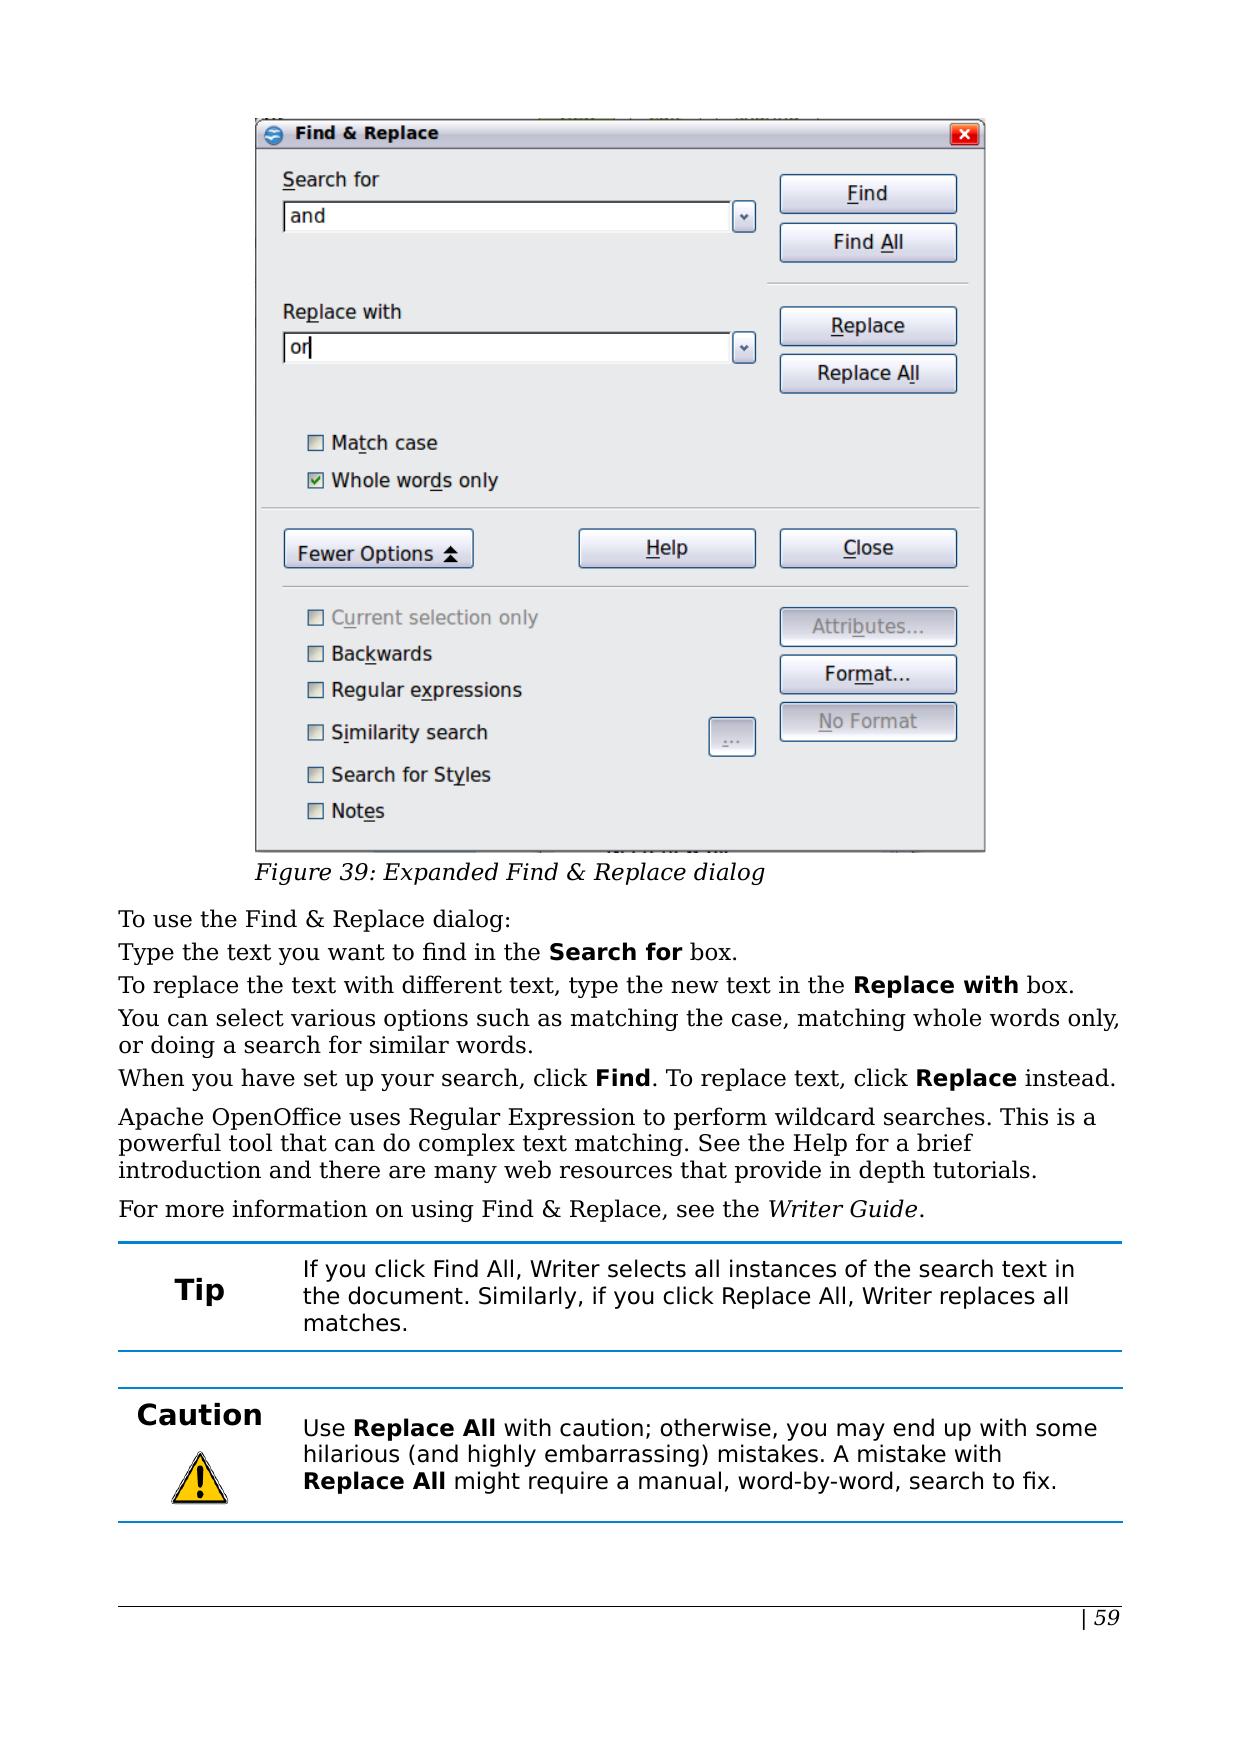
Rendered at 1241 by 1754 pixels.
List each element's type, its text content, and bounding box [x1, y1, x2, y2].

text You can select various options such as matching the case, matching whole words only, or doing a search for similar words. [118, 1005, 1122, 1058]
picture [167, 1447, 232, 1508]
text For more information on using Find & Replace, see the Writer Guide. [118, 1196, 1122, 1223]
picture [255, 118, 986, 853]
table_header Tip [118, 1244, 281, 1349]
text To replace the text with different text, type the new text in the Replace with box. [118, 972, 1122, 999]
text Type the text you want to find in the Search for box. [118, 939, 1122, 966]
text When you have set up your search, click Find. To replace text, click Replace instead. [118, 1065, 1122, 1091]
table_header If you click Find All, Writer selects all instances of the search text in the document. Similarly, if you click Replace All, Writer replaces all matches. [281, 1244, 1122, 1349]
text Figure 39: Expanded Find & Replace dialog [255, 859, 985, 886]
table_header Caution [118, 1389, 281, 1521]
text Apache OpenOffice uses Regular Expression to perform wildcard searches. This is a powerful tool that can do complex text matching. See the Help for a brief introduction and there are many web resources that provide in depth tutorials. [118, 1104, 1122, 1184]
table_header Use Replace All with caution; otherwise, you may end up with some hilarious (and highly embarrassing) mistakes. A mistake with Replace All might require a manual, word-by-word, search to fix. [281, 1389, 1122, 1521]
list To use the Find & Replace dialog: [118, 906, 1122, 933]
